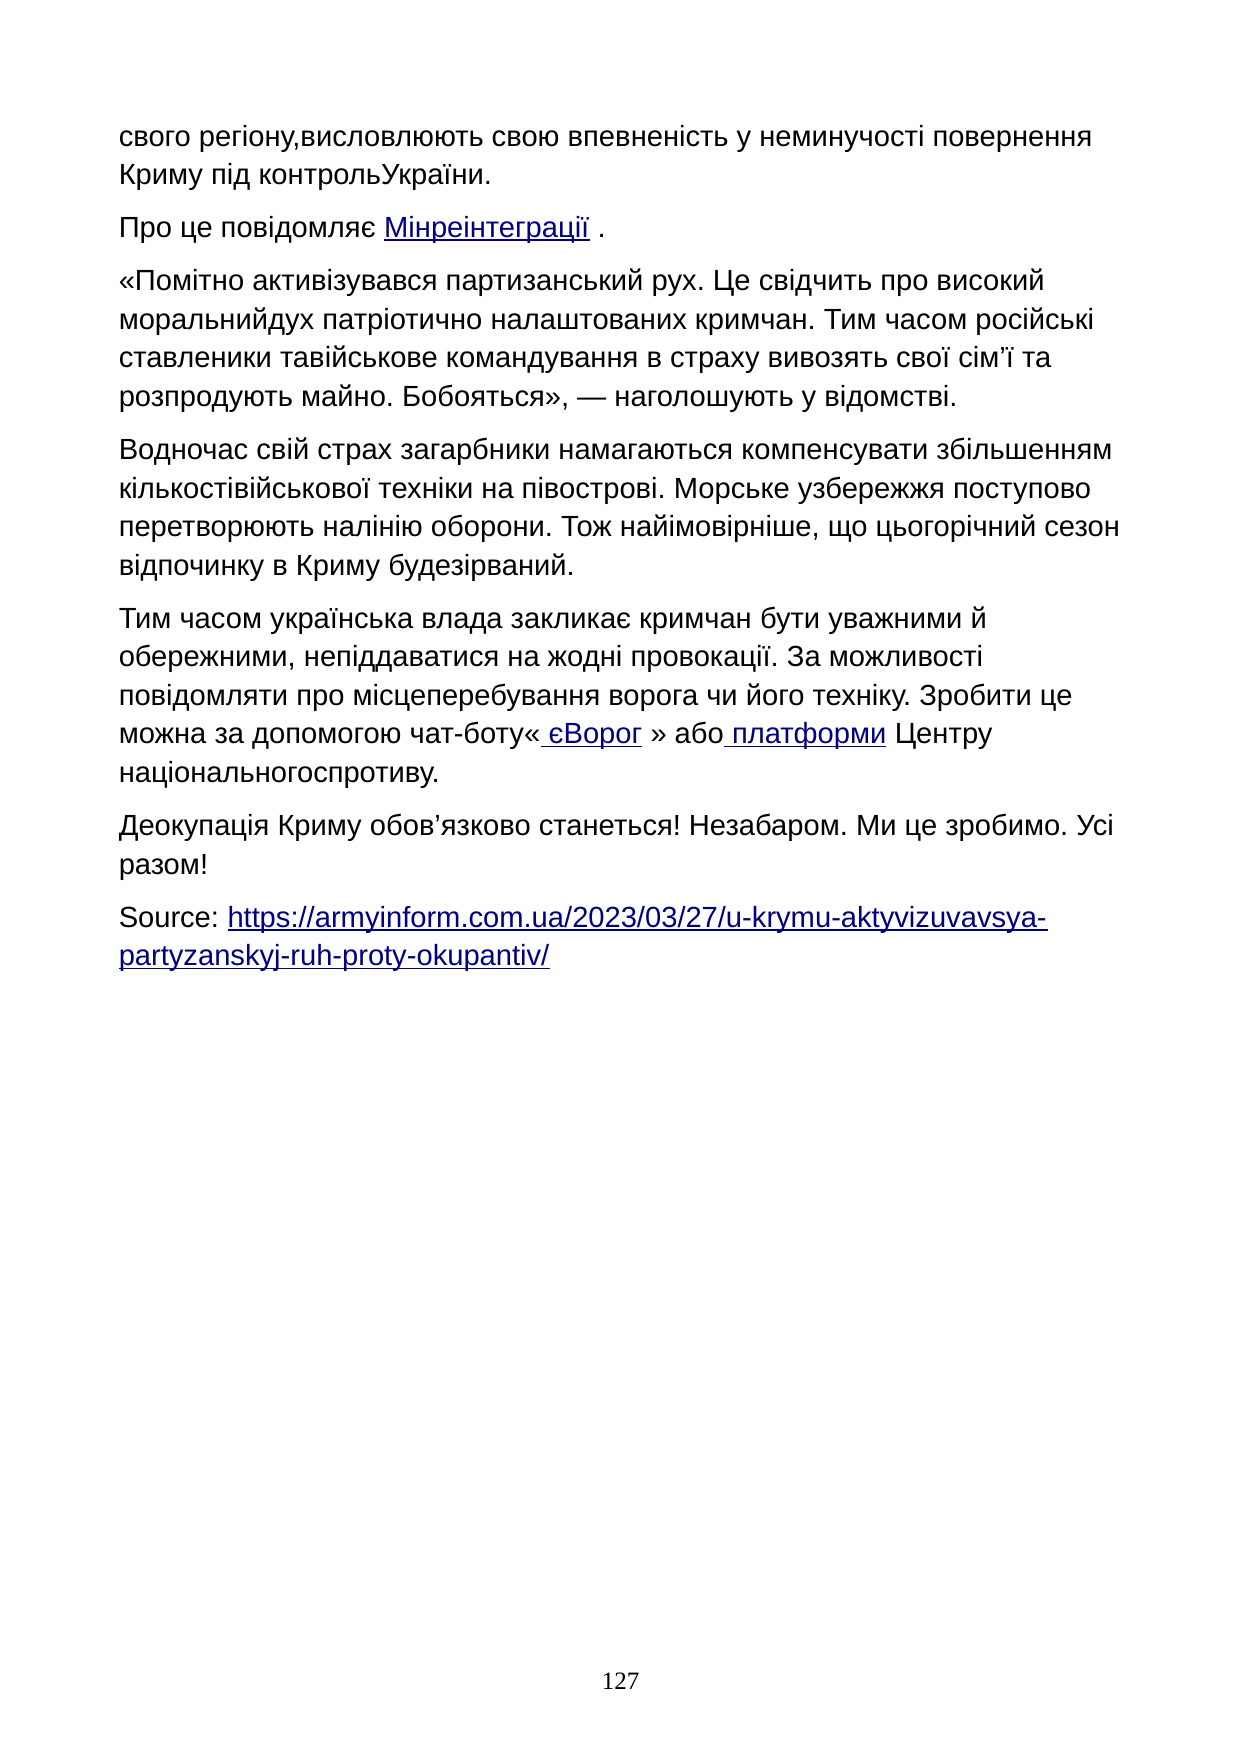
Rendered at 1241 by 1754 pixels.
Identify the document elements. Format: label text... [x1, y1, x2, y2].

text Source: https://armyinform.com.ua/2023/03/27/u-krymu-aktyvizuvavsya-partyzanskyj-ruh-proty-okupantiv/ [118, 900, 1122, 972]
text Водночас свій страх загарбники намагаються компенсувати збільшенням кількостівійськової техніки на півострові. Морське узбережжя поступово перетворюють налінію оборони. Тож найімовірніше, що цьогорічний сезон відпочинку в Криму будезірваний. [118, 432, 1122, 581]
text Про це повідомляє Мінреінтеграції . [118, 210, 1122, 244]
text свого регіону,висловлюють свою впевненість у неминучості повернення Криму під контрольУкраїни. [118, 118, 1122, 191]
text Тим часом українська влада закликає кримчан бути уважними й обережними, непіддаватися на жодні провокації. За можливості повідомляти про місцеперебування ворога чи його техніку. Зробити це можна за допомогою чат-боту« єВорог » або платформи Центру національногоспротиву. [118, 601, 1122, 788]
text «Помітно активізувався партизанський рух. Це свідчить про високий моральнийдух патріотично налаштованих кримчан. Тим часом російські ставленики тавійськове командування в страху вивозять свої сім’ї та розпродують майно. Бобояться», — наголошують у відомстві. [118, 263, 1122, 412]
text Деокупація Криму обов’язково станеться! Незабаром. Ми це зробимо. Усі разом! [118, 808, 1122, 880]
